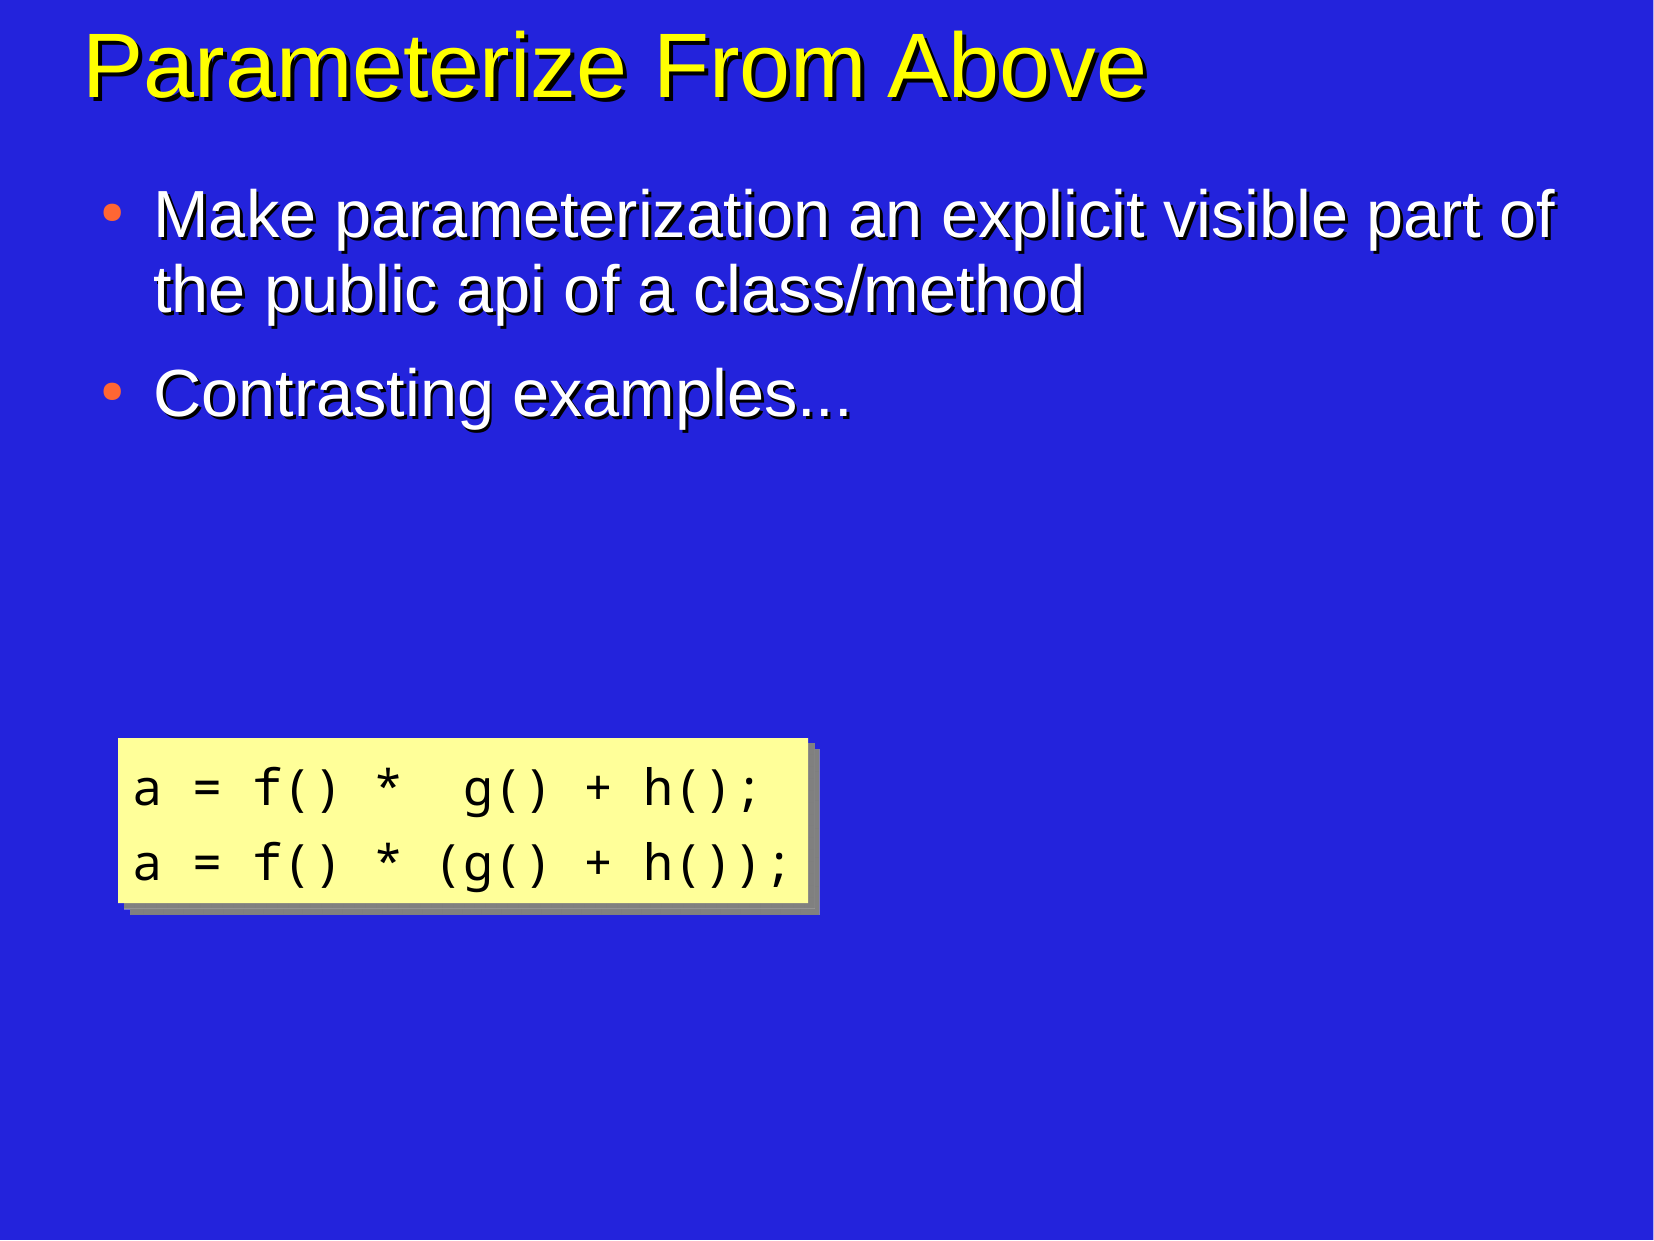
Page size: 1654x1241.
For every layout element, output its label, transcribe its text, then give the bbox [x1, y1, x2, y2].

text_box a = f() * g() + h(); a = f() * (g() + h()); [118, 738, 809, 904]
title Parameterize From Above [82, 2, 1571, 130]
list Make parameterization an explicit visible part of the public api of a class/method Contrasting examples... [82, 177, 1571, 1182]
